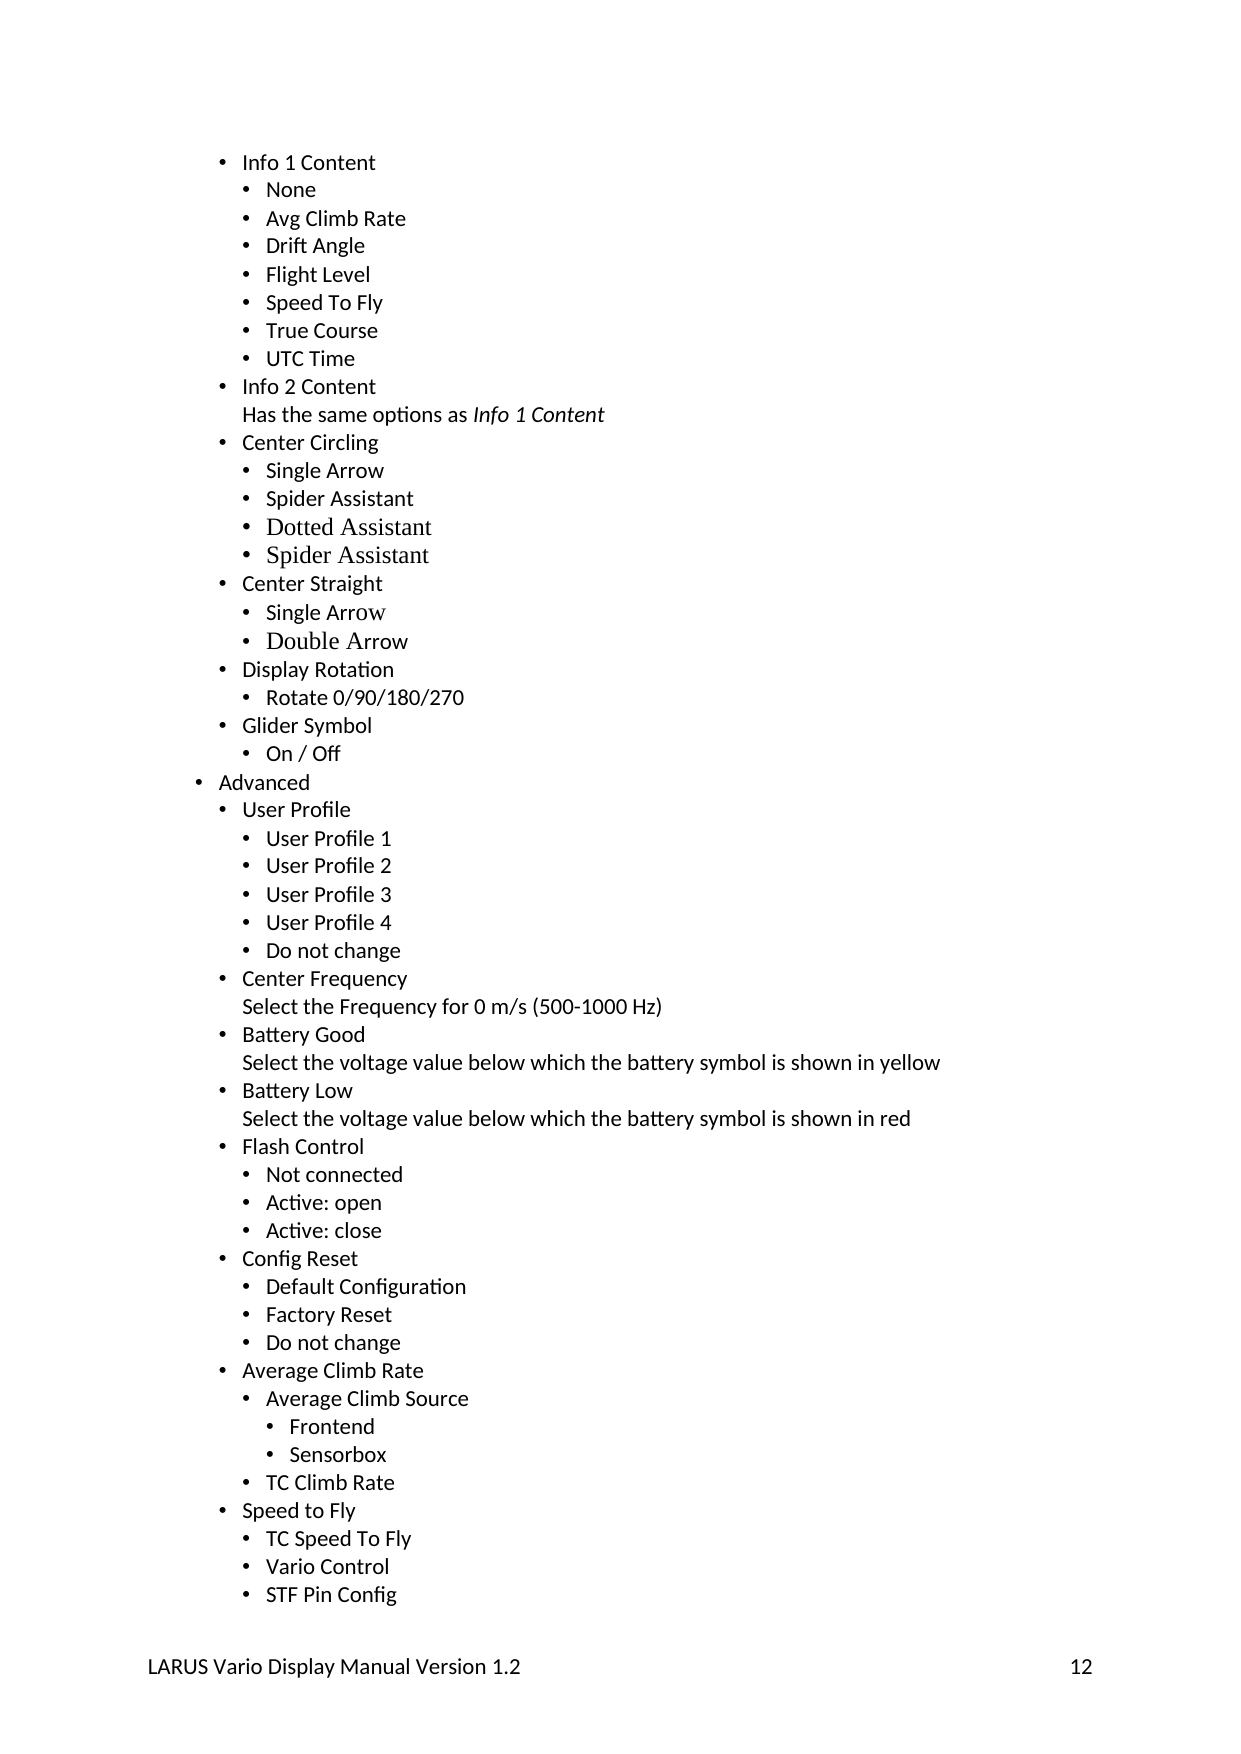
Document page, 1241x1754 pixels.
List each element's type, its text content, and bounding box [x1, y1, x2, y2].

list Display Rotation [218, 656, 1093, 683]
list STF Pin Config [242, 1580, 1093, 1608]
list Average Climb Source [242, 1384, 1093, 1412]
list Center Frequency Select the Frequency for 0 m/s (500-1000 Hz) [218, 964, 1093, 1020]
list True Course [242, 316, 1093, 344]
list Default Configuration [242, 1272, 1093, 1300]
list Single Arrow [242, 456, 1093, 484]
list User Profile 2 [242, 852, 1093, 880]
list Advanced [195, 768, 1093, 796]
list User Profile 1 [242, 824, 1093, 852]
list Do not change [242, 1328, 1093, 1356]
list Active: open [242, 1188, 1093, 1216]
list Speed To Fly [242, 288, 1093, 316]
list Dotted Assistant [242, 512, 1093, 541]
list Not connected [242, 1160, 1093, 1188]
list On / Off [242, 739, 1093, 768]
list Avg Climb Rate [242, 204, 1093, 232]
list Factory Reset [242, 1300, 1093, 1328]
list Battery Low [218, 1076, 1093, 1104]
list TC Climb Rate [242, 1468, 1093, 1496]
list Has the same options as Info 1 Content [218, 400, 1093, 428]
list UTC Time [242, 344, 1093, 372]
list User Profile 4 [242, 908, 1093, 936]
list Spider Assistant [242, 484, 1093, 512]
list Drift Angle [242, 232, 1093, 260]
list Center Straight [218, 569, 1093, 597]
list User Profile [218, 796, 1093, 824]
list None [242, 176, 1093, 204]
list Vario Control [242, 1552, 1093, 1580]
list Glider Symbol [218, 712, 1093, 739]
list Sensorbox [266, 1440, 1093, 1468]
list Center Circling [218, 428, 1093, 456]
list Do not change [242, 936, 1093, 964]
list Frontend [266, 1412, 1093, 1440]
list Battery Good [218, 1020, 1093, 1048]
list Select the voltage value below which the battery symbol is shown in yellow [218, 1048, 1093, 1076]
list Info 1 Content [218, 148, 1093, 176]
list Config Reset [218, 1244, 1093, 1272]
list Flight Level [242, 260, 1093, 288]
list Spider Assistant [242, 541, 1093, 569]
list Speed to Fly [218, 1496, 1093, 1524]
list TC Speed To Fly [242, 1524, 1093, 1552]
list Single Arrow [242, 597, 1093, 626]
list Rotate 0/90/180/270 [242, 683, 1093, 712]
list Active: close [242, 1216, 1093, 1244]
list Average Climb Rate [218, 1356, 1093, 1384]
list User Profile 3 [242, 880, 1093, 908]
list Double Arrow [242, 626, 1093, 656]
list Flash Control [218, 1132, 1093, 1160]
list Select the voltage value below which the battery symbol is shown in red [218, 1104, 1093, 1132]
list Info 2 Content [218, 372, 1093, 400]
